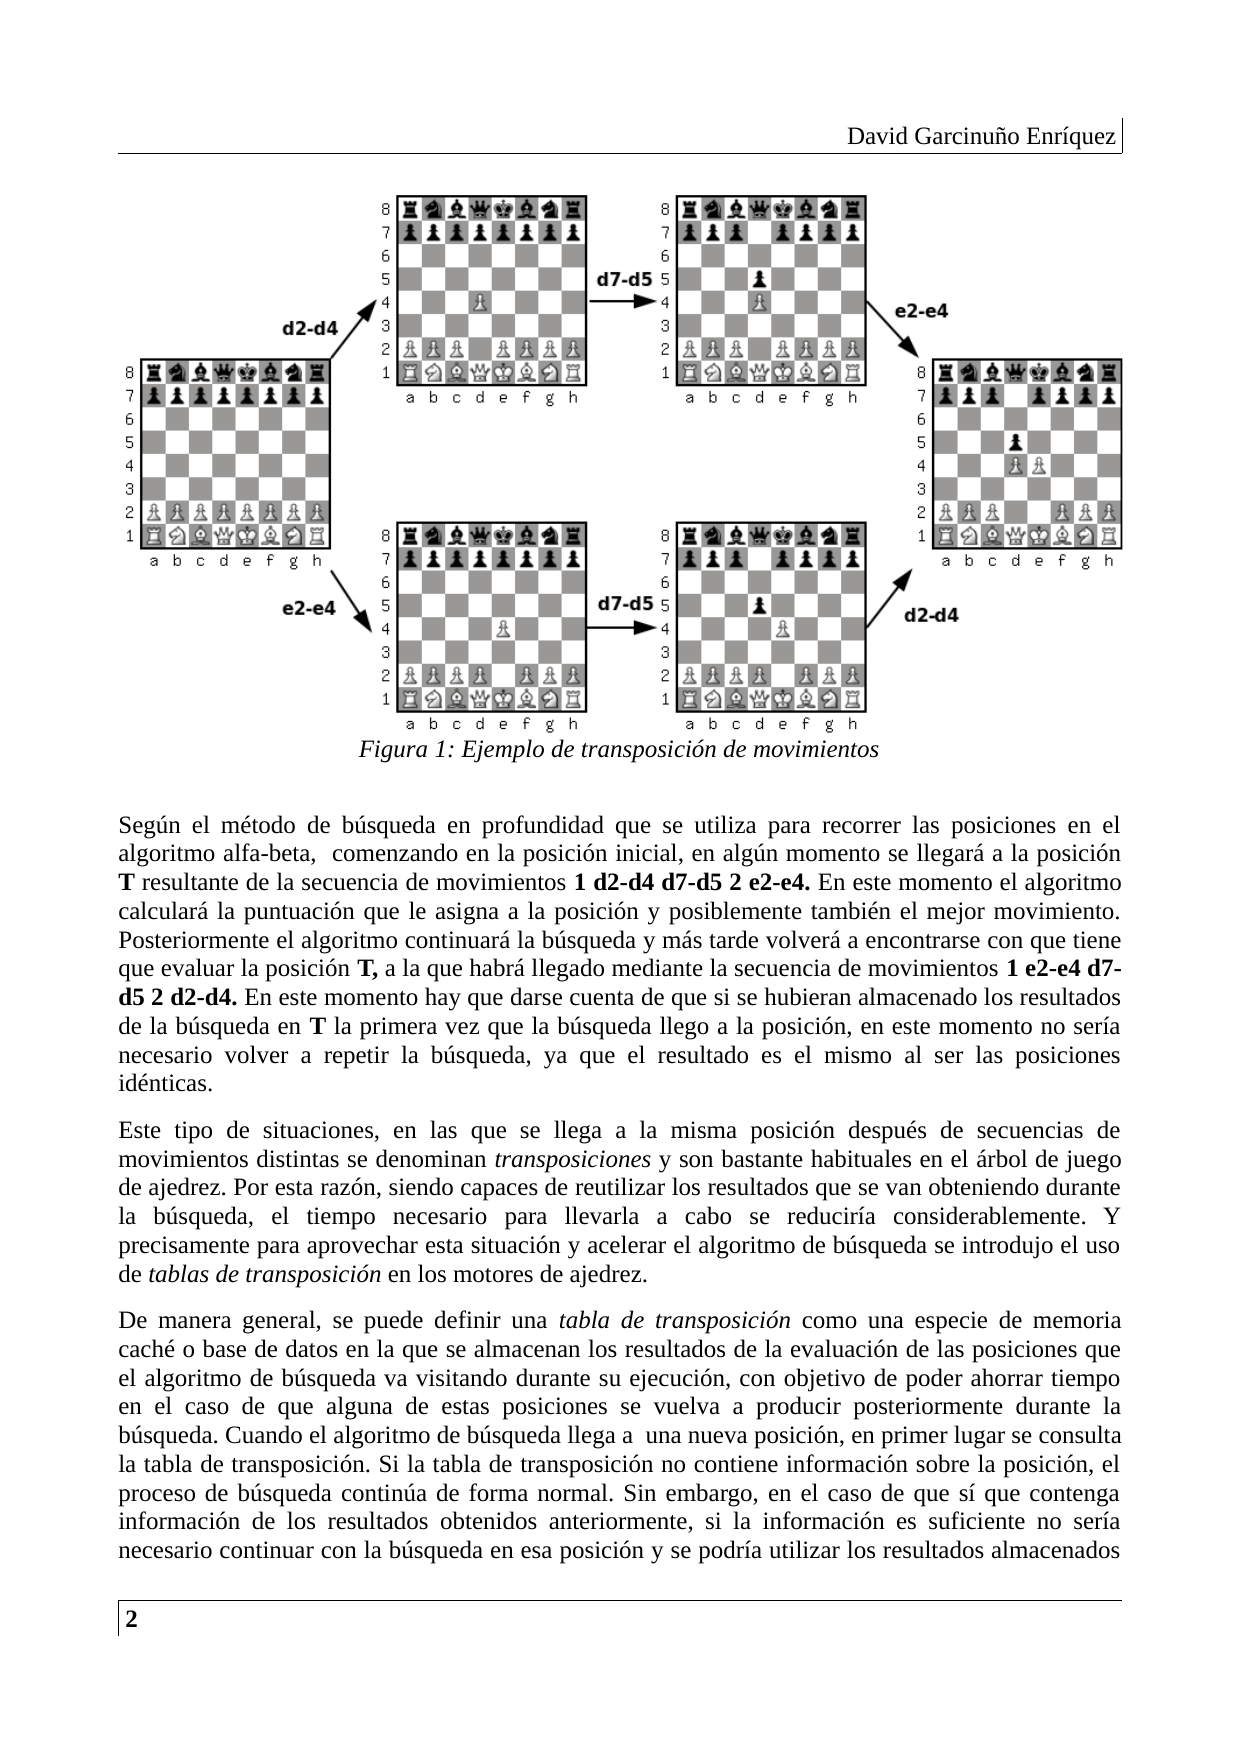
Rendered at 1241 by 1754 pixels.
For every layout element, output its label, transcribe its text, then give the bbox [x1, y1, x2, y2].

text Este tipo de situaciones, en las que se llega a la misma posición después de secuencias de movimientos distintas se denominan transposiciones y son bastante habituales en el árbol de juego de ajedrez. Por esta razón, siendo capaces de reutilizar los resultados que se van obteniendo durante la búsqueda, el tiempo necesario para llevarla a cabo se reduciría considerablemente. Y precisamente para aprovechar esta situación y acelerar el algoritmo de búsqueda se introdujo el uso de tablas de transposición en los motores de ajedrez. [118, 1115, 1122, 1287]
text Según el método de búsqueda en profundidad que se utiliza para recorrer las posiciones en el algoritmo alfa-beta, comenzando en la posición inicial, en algún momento se llegará a la posición T resultante de la secuencia de movimientos 1 d2-d4 d7-d5 2 e2-e4. En este momento el algoritmo calculará la puntuación que le asigna a la posición y posiblemente también el mejor movimiento. Posteriormente el algoritmo continuará la búsqueda y más tarde volverá a encontrarse con que tiene que evaluar la posición T, a la que habrá llegado mediante la secuencia de movimientos 1 e2-e4 d7-d5 2 d2-d4. En este momento hay que darse cuenta de que si se hubieran almacenado los resultados de la búsqueda en T la primera vez que la búsqueda llego a la posición, en este momento no sería necesario volver a repetir la búsqueda, ya que el resultado es el mismo al ser las posiciones idénticas. [118, 810, 1122, 1097]
picture [118, 195, 1123, 735]
text De manera general, se puede definir una tabla de transposición como una especie de memoria caché o base de datos en la que se almacenan los resultados de la evaluación de las posiciones que el algoritmo de búsqueda va visitando durante su ejecución, con objetivo de poder ahorrar tiempo en el caso de que alguna de estas posiciones se vuelva a producir posteriormente durante la búsqueda. Cuando el algoritmo de búsqueda llega a una nueva posición, en primer lugar se consulta la tabla de transposición. Si la tabla de transposición no contiene información sobre la posición, el proceso de búsqueda continúa de forma normal. Sin embargo, en el caso de que sí que contenga información de los resultados obtenidos anteriormente, si la información es suficiente no sería necesario continuar con la búsqueda en esa posición y se podría utilizar los resultados almacenados [118, 1305, 1122, 1564]
text Figura 1: Ejemplo de transposición de movimientos [118, 735, 1122, 763]
